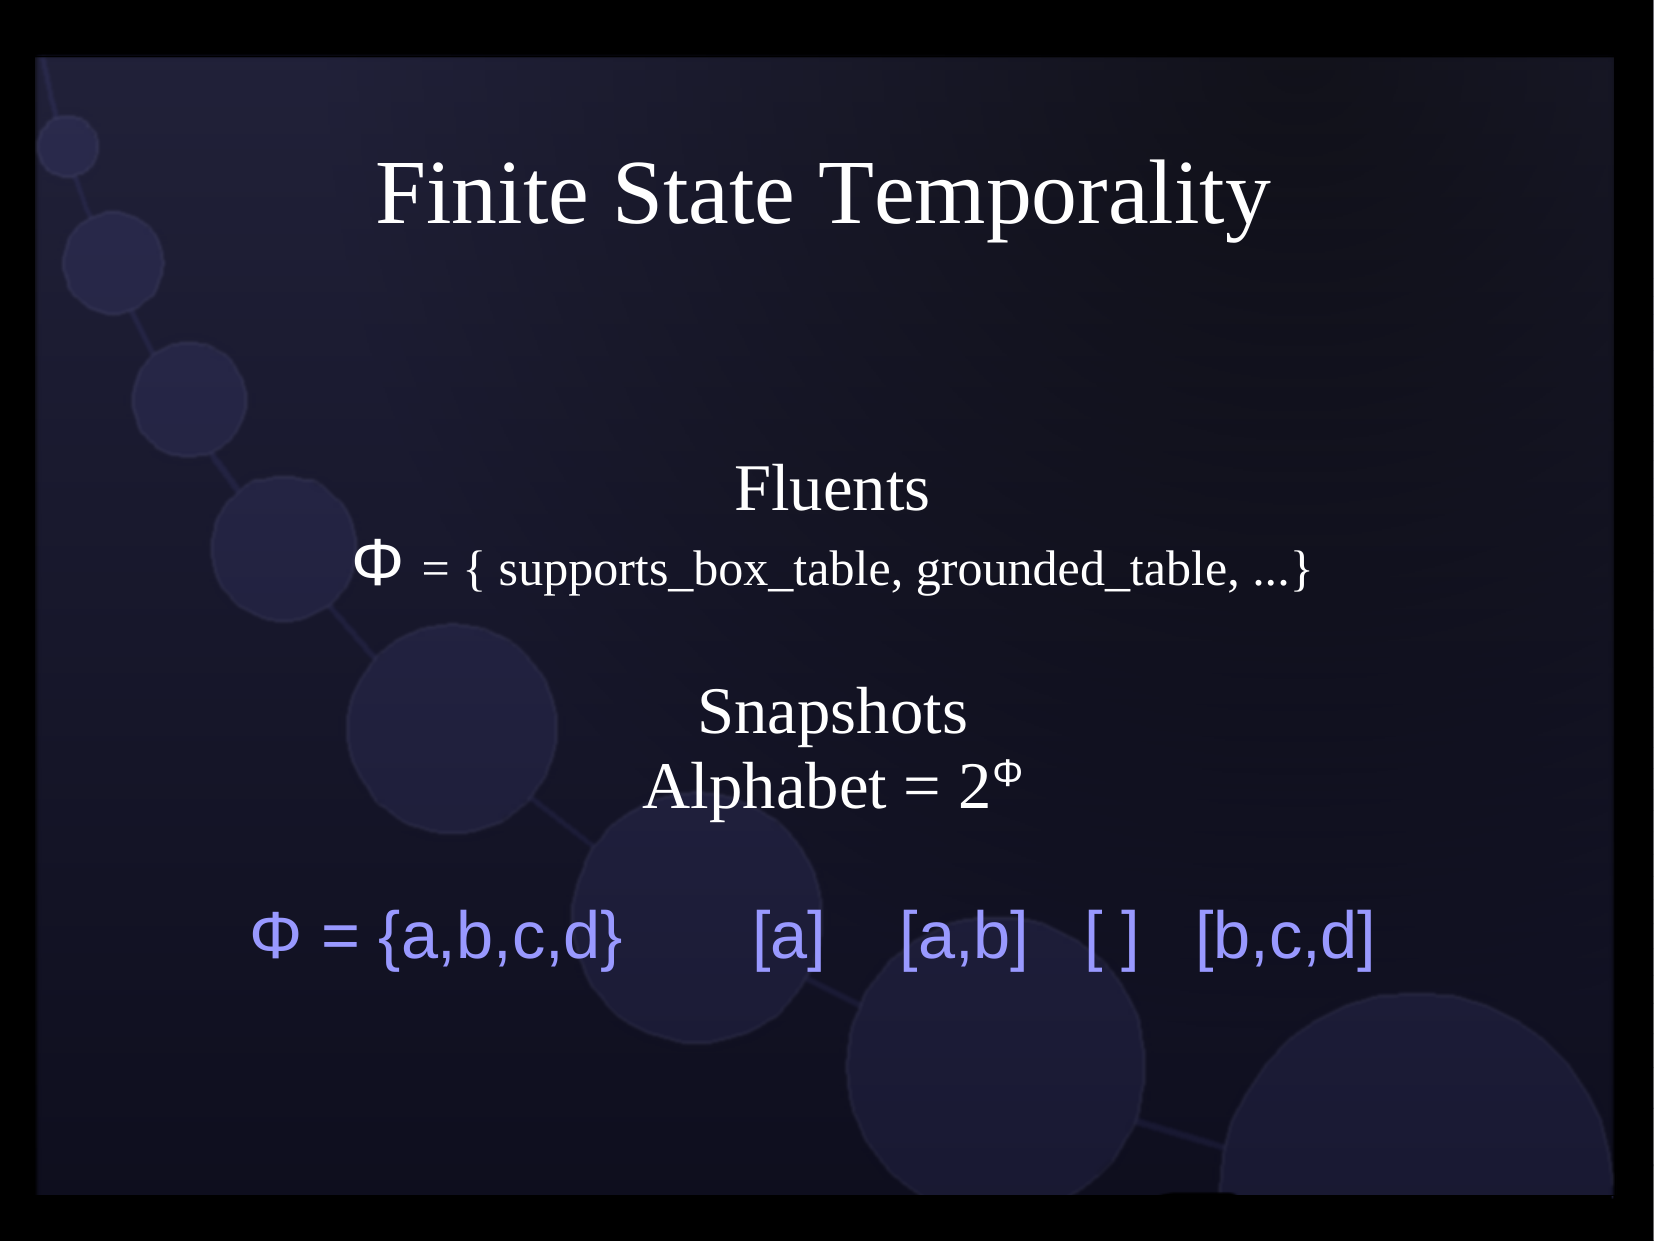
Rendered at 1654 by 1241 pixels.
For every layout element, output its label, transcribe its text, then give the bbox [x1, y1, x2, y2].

picture [0, 0, 1654, 1241]
subtitle Fluents Φ = { supports_box_table, grounded_table, ...} Snapshots Alphabet = 2Φ Φ = {a,b,c,d} [a] [a,b] [ ] [b,c,d] [109, 358, 1522, 1140]
title Finite State Temporality [118, 88, 1531, 296]
